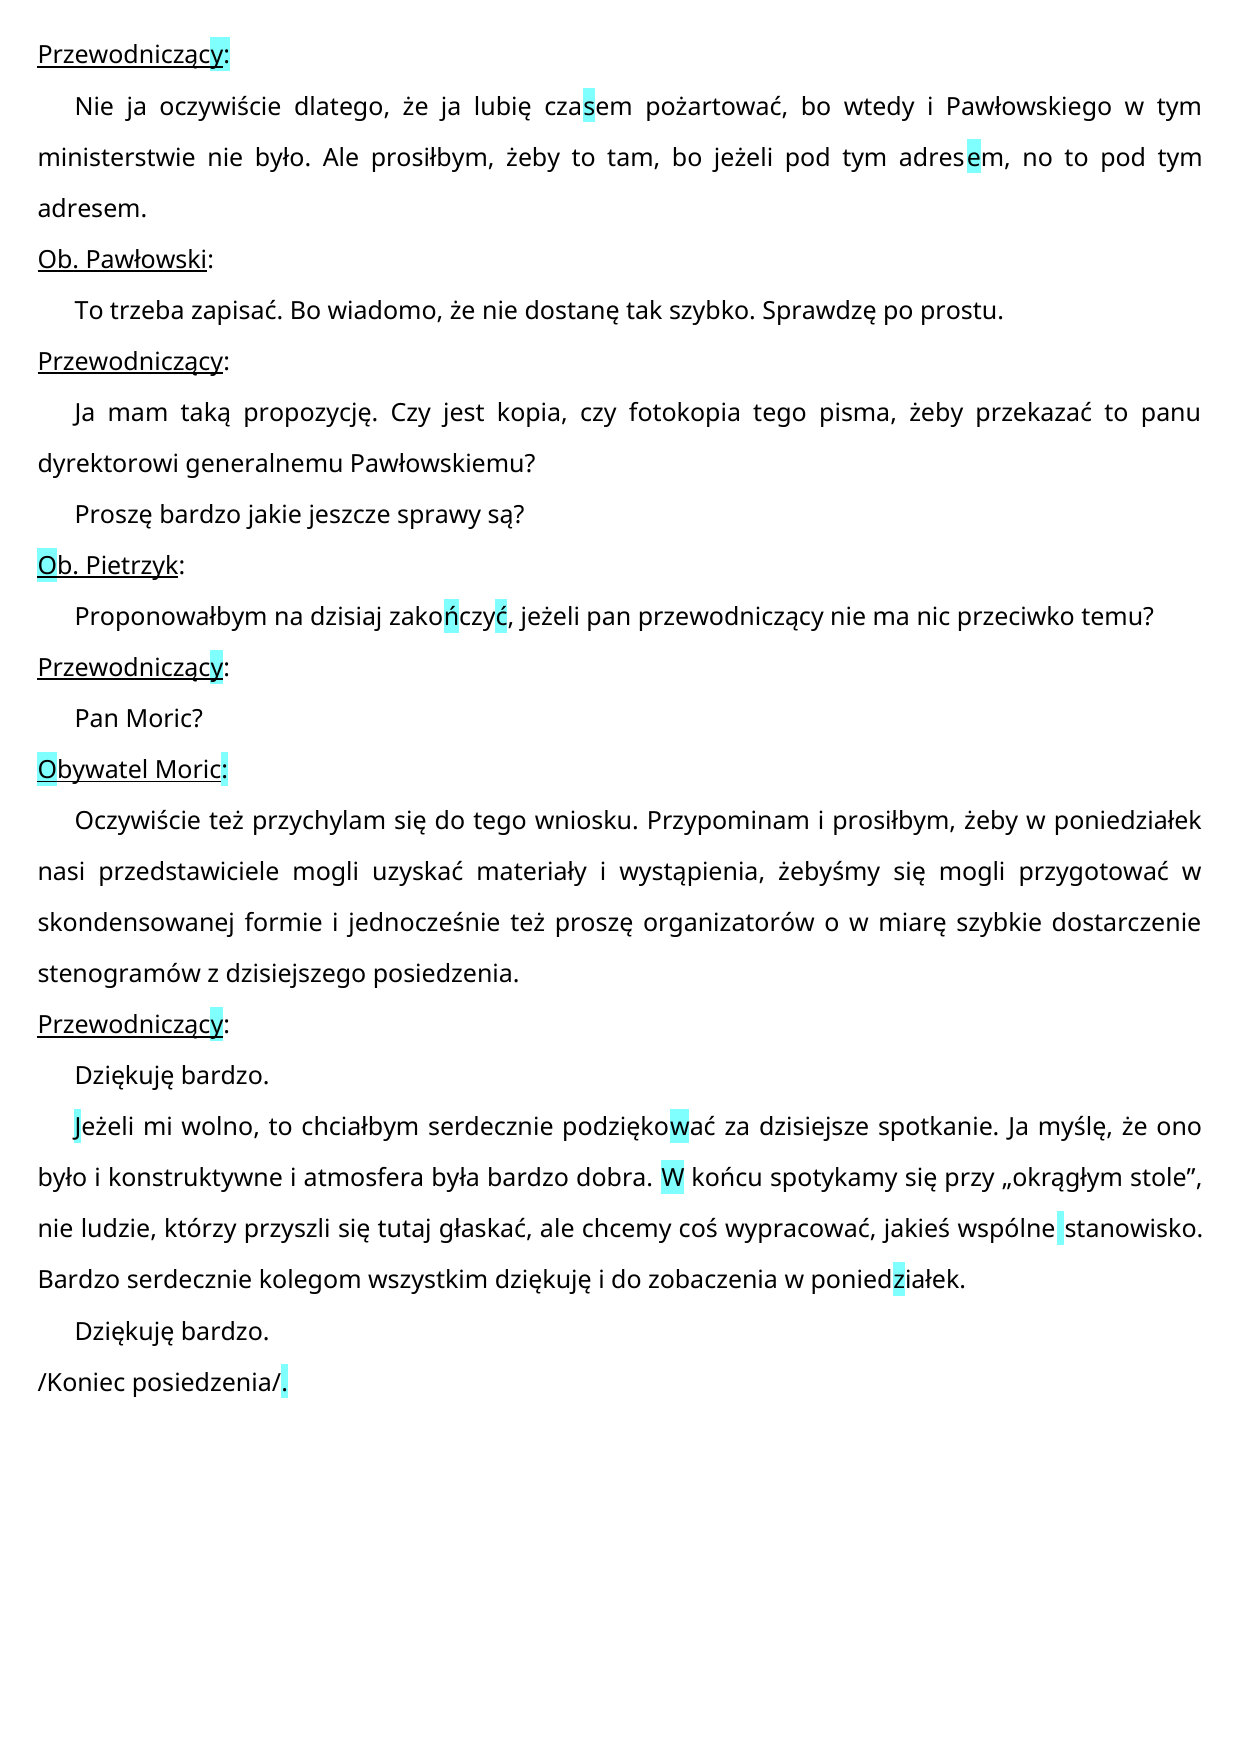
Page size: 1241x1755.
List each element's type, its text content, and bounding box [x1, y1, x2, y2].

text Ob. Pietrzyk: [37, 548, 1203, 582]
text Nie ja oczywiście dlatego, że ja lubię czasem pożartować, bo wtedy i Pawłowskiego w tym ministerstwie nie było. Ale prosiłbym, żeby to tam, bo jeżeli pod tym adresem, no to pod tym adresem. [37, 88, 1203, 224]
text Przewodniczący: [37, 650, 1203, 684]
text Obywatel Moric: [37, 752, 1203, 786]
text To trzeba zapisać. Bo wiadomo, że nie dostanę tak szybko. Sprawdzę po prostu. [37, 292, 1203, 326]
text Ja mam taką propozycję. Czy jest kopia, czy fotokopia tego pisma, żeby przekazać to panu dyrektorowi generalnemu Pawłowskiemu? [37, 394, 1203, 479]
text Przewodniczący: [37, 37, 1203, 71]
text Jeżeli mi wolno, to chciałbym serdecznie podziękować za dzisiejsze spotkanie. Ja myślę, że ono było i konstruktywne i atmosfera była bardzo dobra. W końcu spotykamy się przy „okrągłym stole”, nie ludzie, którzy przyszli się tutaj głaskać, ale chcemy coś wypracować, jakieś wspólne stanowisko. Bardzo serdecznie kolegom wszystkim dziękuję i do zobaczenia w poniedziałek. [37, 1109, 1203, 1296]
text Dziękuję bardzo. [37, 1313, 1203, 1347]
text Proszę bardzo jakie jeszcze sprawy są? [37, 497, 1203, 531]
text Przewodniczący: [37, 1007, 1203, 1041]
text Pan Moric? [37, 701, 1203, 735]
text Ob. Pawłowski: [37, 241, 1203, 275]
text /Koniec posiedzenia/. [37, 1364, 1203, 1398]
text Dziękuję bardzo. [37, 1058, 1203, 1092]
text Proponowałbym na dzisiaj zakończyć, jeżeli pan przewodniczący nie ma nic przeciwko temu? [37, 599, 1203, 633]
text Oczywiście też przychylam się do tego wniosku. Przypominam i prosiłbym, żeby w poniedziałek nasi przedstawiciele mogli uzyskać materiały i wystąpienia, żebyśmy się mogli przygotować w skondensowanej formie i jednocześnie też proszę organizatorów o w miarę szybkie dostarczenie stenogramów z dzisiejszego posiedzenia. [37, 803, 1203, 990]
text Przewodniczący: [37, 343, 1203, 377]
